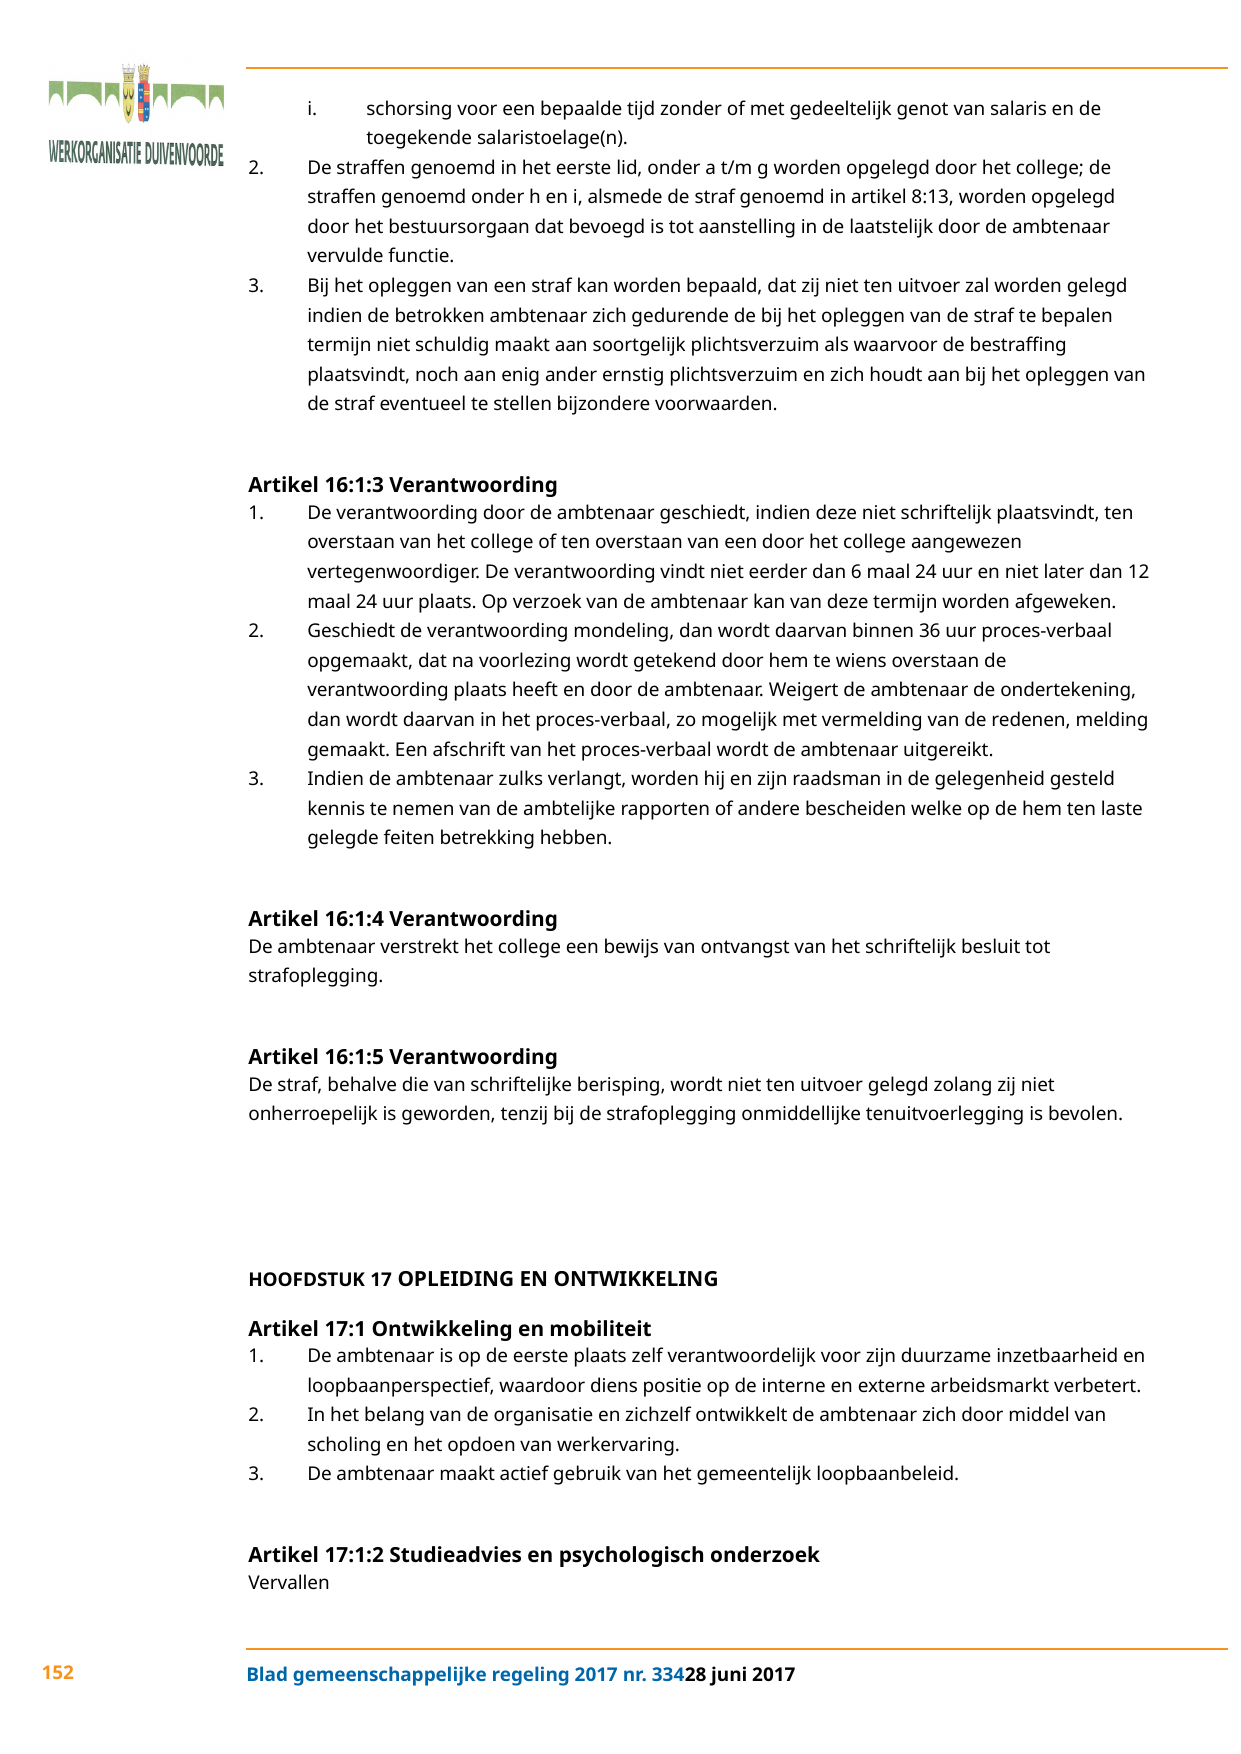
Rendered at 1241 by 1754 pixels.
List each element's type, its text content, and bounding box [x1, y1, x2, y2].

text Vervallen [248, 1569, 1152, 1595]
list Indien de ambtenaar zulks verlangt, worden hij en zijn raadsman in de gelegenheid gesteld kennis te nemen van de ambtelijke rapporten of andere bescheiden welke op de hem ten laste gelegde feiten betrekking hebben. [248, 765, 1152, 850]
text Artikel 16:1:4 Verantwoording [248, 904, 1152, 933]
list De ambtenaar is op de eerste plaats zelf verantwoordelijk voor zijn duurzame inzetbaarheid en loopbaanperspectief, waardoor diens positie op de interne en externe arbeidsmarkt verbetert. [248, 1342, 1152, 1397]
picture [41, 47, 231, 172]
text Artikel 17:1:2 Studieadvies en psychologisch onderzoek [248, 1541, 1152, 1569]
list De verantwoording door de ambtenaar geschiedt, indien deze niet schriftelijk plaatsvindt, ten overstaan van het college of ten overstaan van een door het college aangewezen vertegenwoordiger. De verantwoording vindt niet eerder dan 6 maal 24 uur en niet later dan 12 maal 24 uur plaats. Op verzoek van de ambtenaar kan van deze termijn worden afgeweken. [248, 499, 1152, 613]
text De ambtenaar verstrekt het college een bewijs van ontvangst van het schriftelijk besluit tot strafoplegging. [248, 933, 1152, 988]
text Artikel 16:1:5 Verantwoording [248, 1042, 1152, 1071]
list Bij het opleggen van een straf kan worden bepaald, dat zij niet ten uitvoer zal worden gelegd indien de betrokken ambtenaar zich gedurende de bij het opleggen van de straf te bepalen termijn niet schuldig maakt aan soortgelijk plichtsverzuim als waarvoor de bestraffing plaatsvindt, noch aan enig ander ernstig plichtsverzuim en zich houdt aan bij het opleggen van de straf eventueel te stellen bijzondere voorwaarden. [248, 272, 1152, 416]
list In het belang van de organisatie en zichzelf ontwikkelt de ambtenaar zich door middel van scholing en het opdoen van werkervaring. [248, 1401, 1152, 1457]
text HOOFDSTUK 17 OPLEIDING EN ONTWIKKELING [248, 1264, 1152, 1293]
list De straffen genoemd in het eerste lid, onder a t/m g worden opgelegd door het college; de straffen genoemd onder h en i, alsmede de straf genoemd in artikel 8:13, worden opgelegd door het bestuursorgaan dat bevoegd is tot aanstelling in de laatstelijk door de ambtenaar vervulde functie. [248, 154, 1152, 268]
list De ambtenaar maakt actief gebruik van het gemeentelijk loopbaanbeleid. [248, 1461, 1152, 1486]
text Artikel 17:1 Ontwikkeling en mobiliteit [248, 1314, 1152, 1342]
list Geschiedt de verantwoording mondeling, dan wordt daarvan binnen 36 uur proces-verbaal opgemaakt, dat na voorlezing wordt getekend door hem te wiens overstaan de verantwoording plaats heeft en door de ambtenaar. Weigert de ambtenaar de ondertekening, dan wordt daarvan in het proces-verbaal, zo mogelijk met vermelding van de redenen, melding gemaakt. Een afschrift van het proces-verbaal wordt de ambtenaar uitgereikt. [248, 617, 1152, 761]
text De straf, behalve die van schriftelijke berisping, wordt niet ten uitvoer gelegd zolang zij niet onherroepelijk is geworden, tenzij bij de strafoplegging onmiddellijke tenuitvoerlegging is bevolen. [248, 1071, 1152, 1126]
list schorsing voor een bepaalde tijd zonder of met gedeeltelijk genot van salaris en de toegekende salaristoelage(n). [307, 95, 1152, 150]
text Artikel 16:1:3 Verantwoording [248, 471, 1152, 499]
